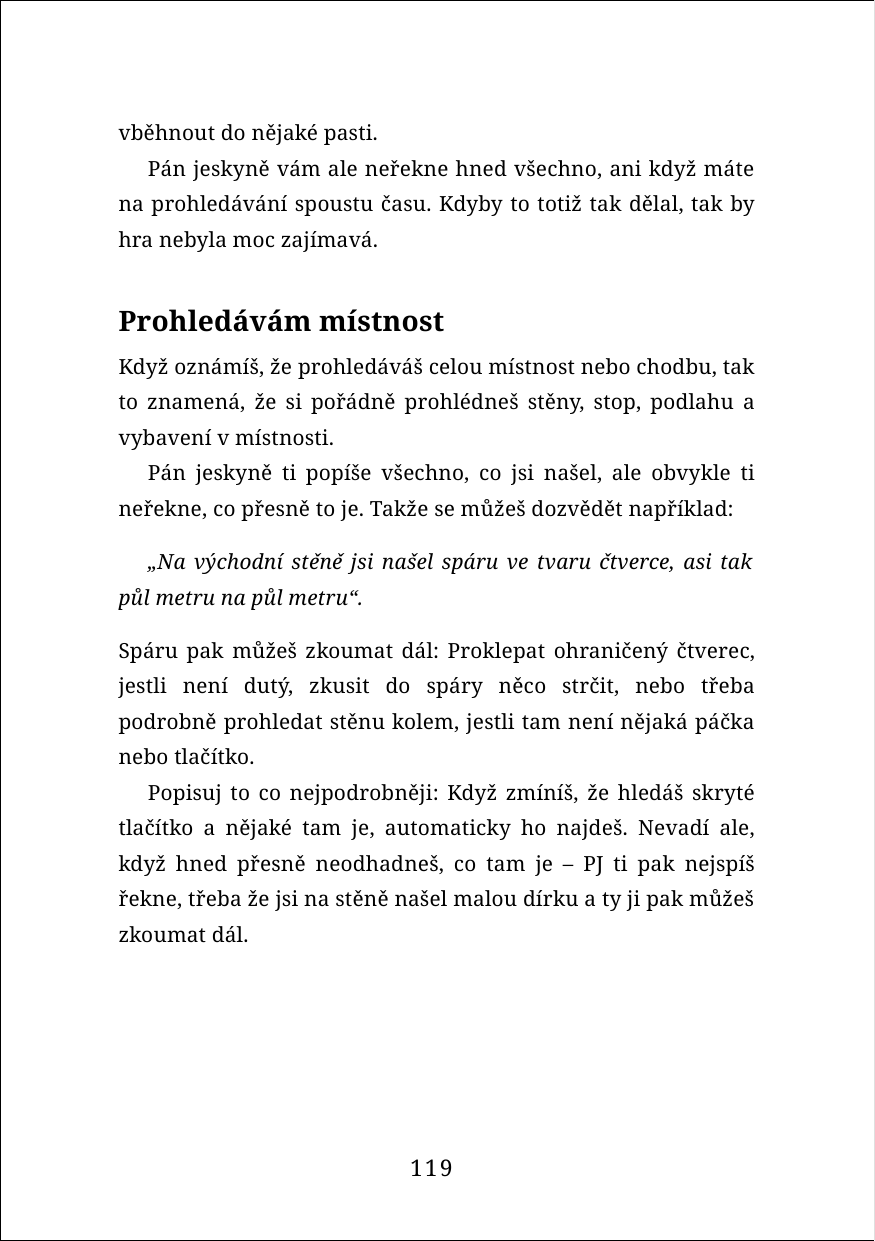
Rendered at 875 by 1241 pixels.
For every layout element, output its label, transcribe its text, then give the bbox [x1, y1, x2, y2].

text „Na východní stěně jsi našel spáru ve tvaru čtverce, asi tak půl metru na půl metru“. [118, 547, 756, 611]
text vběhnout do nějaké pasti. Pán jeskyně vám ale neřekne hned všechno, ani když máte na prohledávání spoustu času. Kdyby to totiž tak dělal, tak by hra nebyla moc zajímavá. [118, 118, 756, 253]
subtitle Prohledávám místnost [118, 302, 756, 340]
text Spáru pak můžeš zkoumat dál: Proklepat ohraničený čtverec, jestli není dutý, zkusit do spáry něco strčit, nebo třeba podrobně prohledat stěnu kolem, jestli tam není nějaká páčka nebo tlačítko. Popisuj to co nejpodrobněji: Když zmíníš, že hledáš skryté tlačítko a nějaké tam je, automaticky ho najdeš. Nevadí ale, když hned přesně neodhadneš, co tam je – PJ ti pak nejspíš řekne, třeba že jsi na stěně našel malou dírku a ty ji pak můžeš zkoumat dál. [118, 636, 756, 948]
text Když oznámíš, že prohledáváš celou místnost nebo chodbu, tak to znamená, že si pořádně prohlédneš stěny, stop, podlahu a vybavení v místnosti. Pán jeskyně ti popíše všechno, co jsi našel, ale obvykle ti neřekne, co přesně to je. Takže se můžeš dozvědět například: [118, 352, 756, 522]
